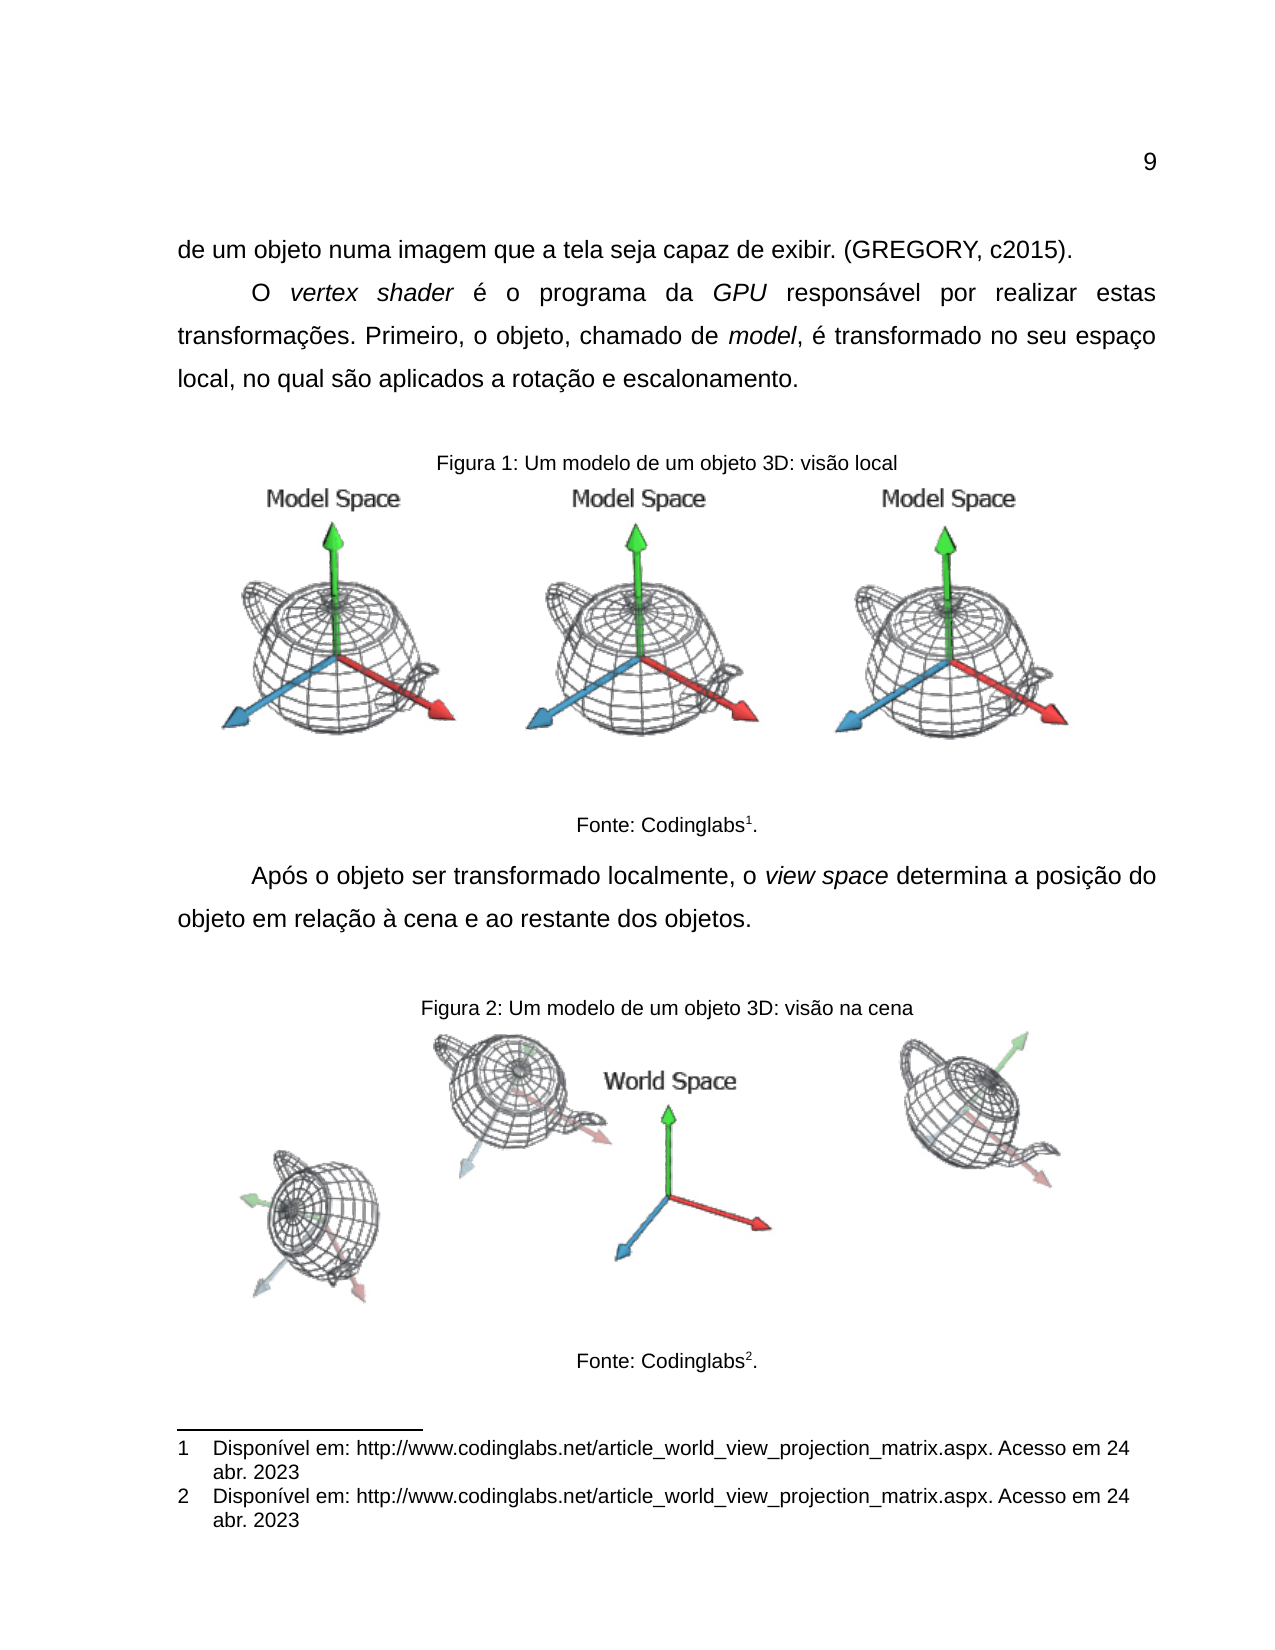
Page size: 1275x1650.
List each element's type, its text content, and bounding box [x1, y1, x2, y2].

text O vertex shader é o programa da GPU responsável por realizar estas transformações. Primeiro, o objeto, chamado de model, é transformado no seu espaço local, no qual são aplicados a rotação e escalonamento. [177, 278, 1157, 393]
text Figura 1: Um modelo de um objeto 3D: visão local [177, 450, 1157, 474]
text Fonte: Codinglabs. [177, 1349, 1157, 1373]
picture [177, 1019, 1157, 1325]
text Fonte: Codinglabs. [177, 813, 1157, 837]
text Disponível em: http://www.codinglabs.net/article_world_view_projection_matrix.aspx. Acesso em 24 abr. 2023 [177, 1484, 1157, 1532]
text Após o objeto ser transformado localmente, o view space determina a posição do objeto em relação à cena e ao restante dos objetos. [177, 861, 1157, 933]
picture [177, 474, 1157, 780]
text Disponível em: http://www.codinglabs.net/article_world_view_projection_matrix.aspx. Acesso em 24 abr. 2023 [177, 1436, 1157, 1484]
text Figura 2: Um modelo de um objeto 3D: visão na cena [177, 995, 1157, 1019]
text de um objeto numa imagem que a tela seja capaz de exibir. (GREGORY, c2015). [177, 235, 1157, 263]
